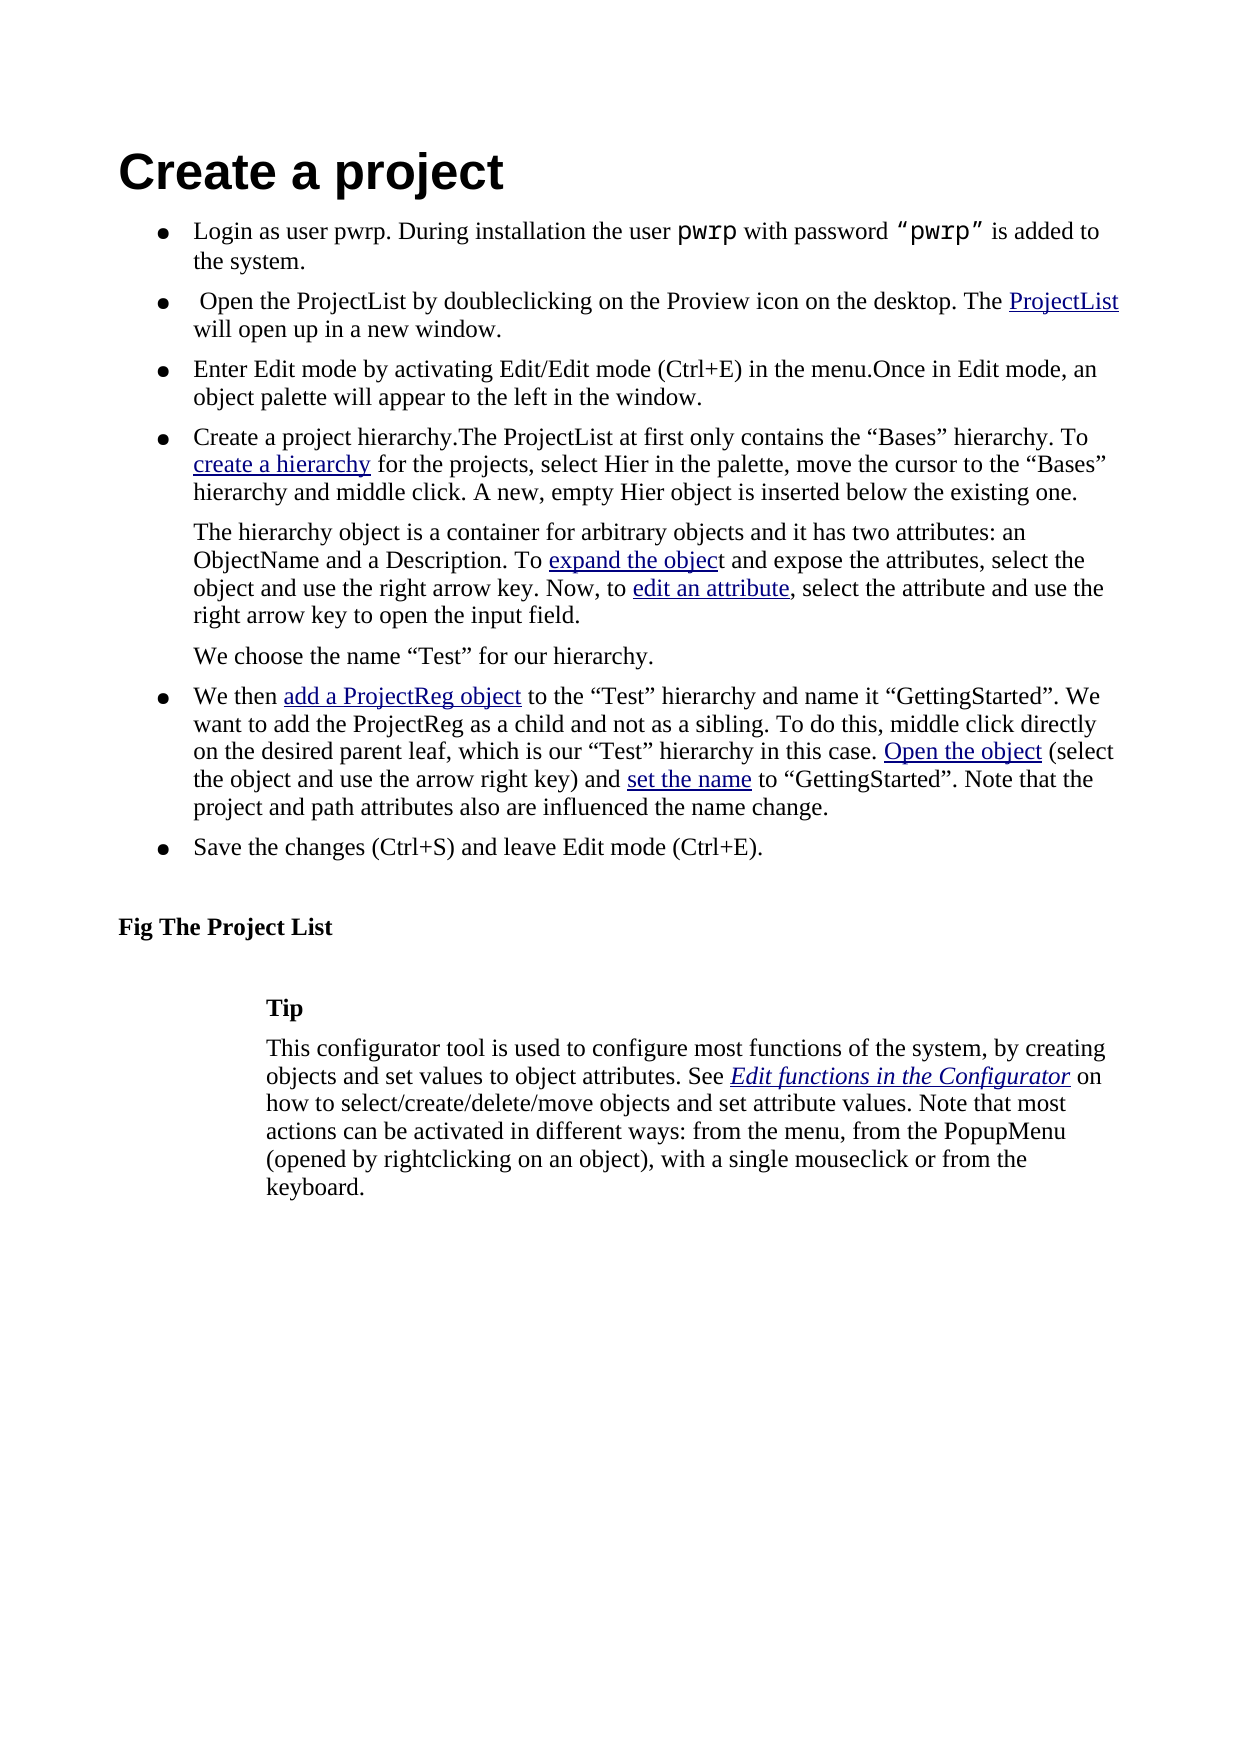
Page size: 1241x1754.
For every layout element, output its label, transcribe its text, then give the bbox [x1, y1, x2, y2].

list We then add a ProjectReg object to the “Test” hierarchy and name it “GettingStarted”. We want to add the ProjectReg as a child and not as a sibling. To do this, middle click directly on the desired parent leaf, which is our “Test” hierarchy in this case. Open the object (select the object and use the arrow right key) and set the name to “GettingStarted”. Note that the project and path attributes also are influenced the name change. [156, 682, 1122, 821]
list Save the changes (Ctrl+S) and leave Edit mode (Ctrl+E). [156, 833, 1122, 861]
text Tip [266, 994, 1122, 1022]
list The hierarchy object is a container for arbitrary objects and it has two attributes: an ObjectName and a Description. To expand the object and expose the attributes, select the object and use the right arrow key. Now, to edit an attribute, select the attribute and use the right arrow key to open the input field. [156, 518, 1122, 629]
list Login as user pwrp. During installation the user pwrp with password “pwrp” is added to the system. [156, 213, 1122, 274]
list Enter Edit mode by activating Edit/Edit mode (Ctrl+E) in the menu.Once in Edit mode, an object palette will appear to the left in the window. [156, 355, 1122, 410]
list We choose the name “Test” for our hierarchy. [156, 642, 1122, 669]
subtitle Create a project [118, 143, 1122, 200]
list Open the ProjectList by doubleclicking on the Proview icon on the desktop. The ProjectList will open up in a new window. [156, 287, 1122, 342]
text This configurator tool is used to configure most functions of the system, by creating objects and set values to object attributes. See Edit functions in the Configurator on how to select/create/delete/move objects and set attribute values. Note that most actions can be activated in different ways: from the menu, from the PopupMenu (opened by rightclicking on an object), with a single mouseclick or from the keyboard. [266, 1034, 1122, 1200]
list Create a project hierarchy.The ProjectList at first only contains the “Bases” hierarchy. To create a hierarchy for the projects, select Hier in the palette, move the cursor to the “Bases” hierarchy and middle click. A new, empty Hier object is inserted below the existing one. [156, 423, 1122, 506]
text Fig The Project List [118, 913, 1122, 941]
